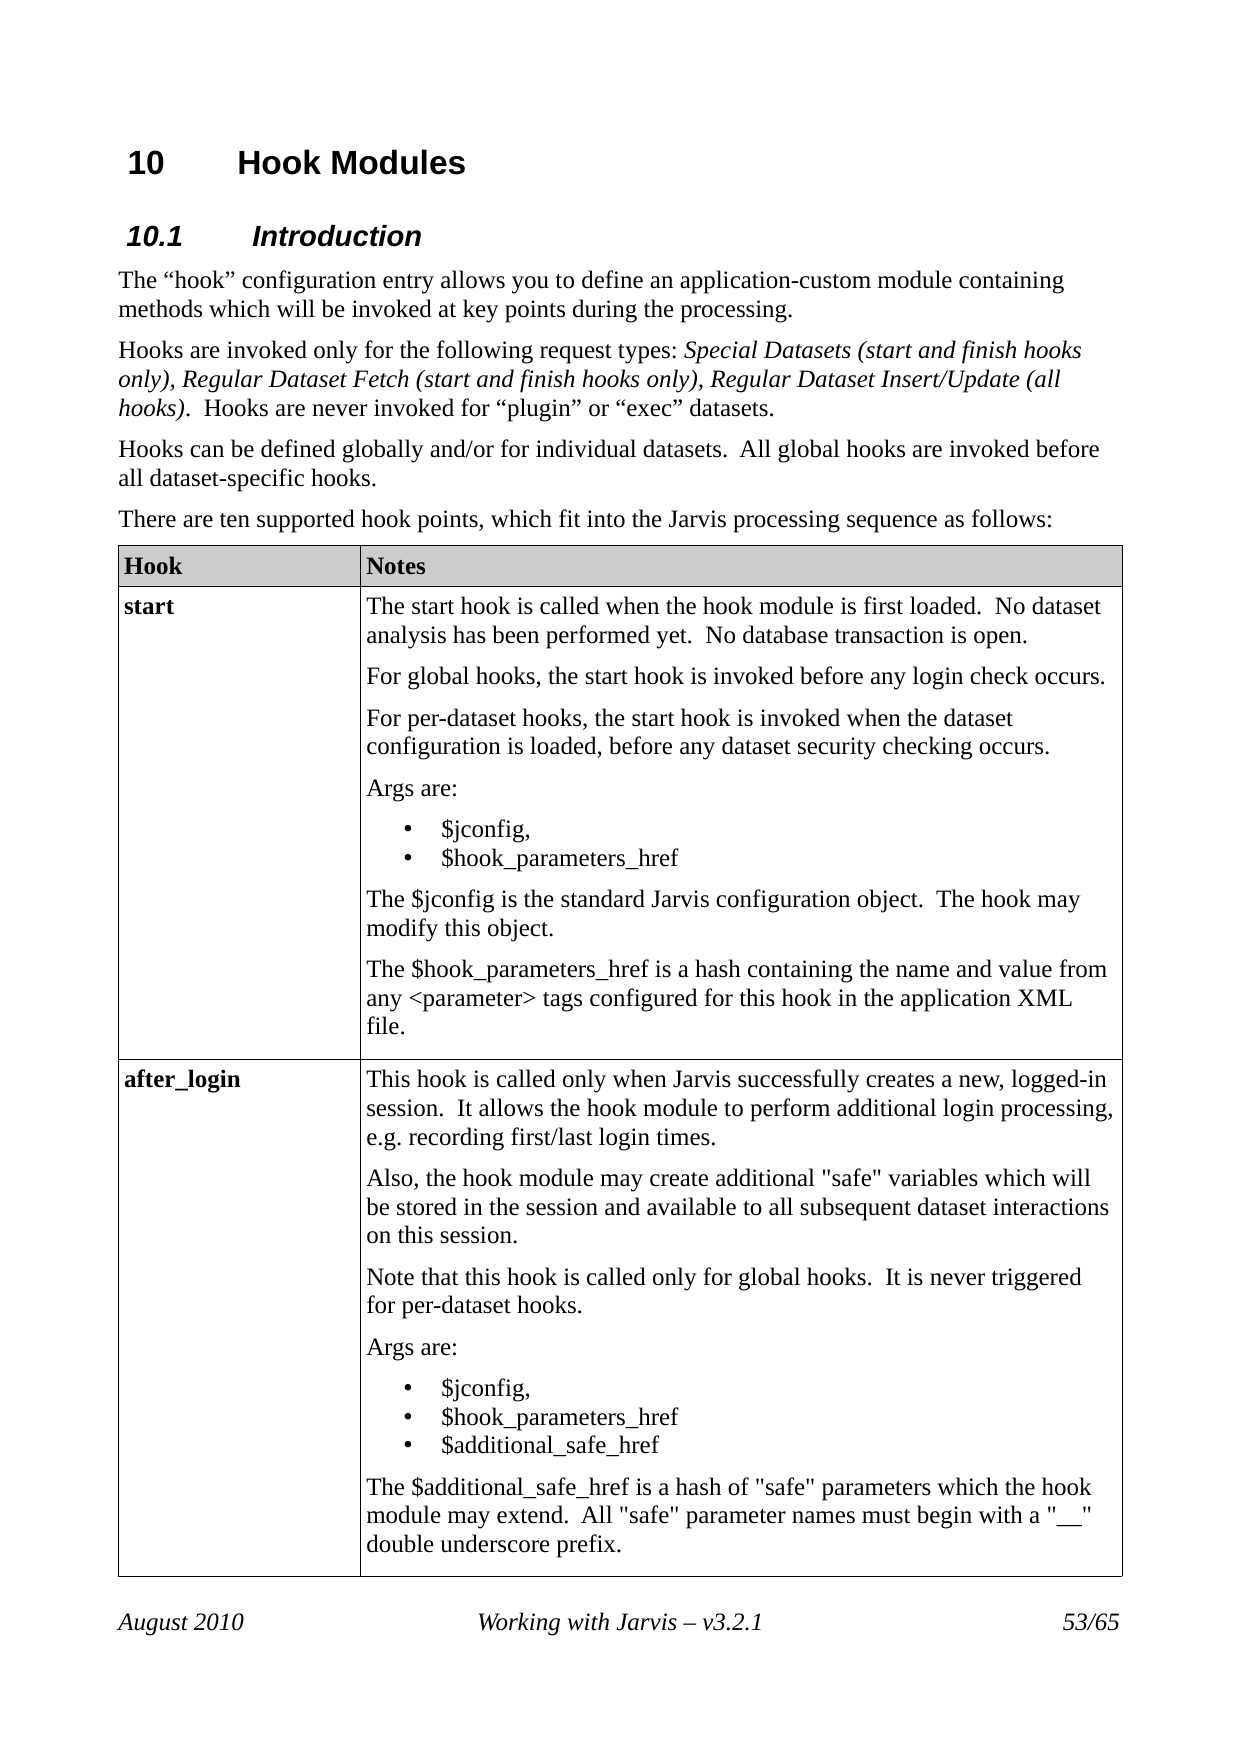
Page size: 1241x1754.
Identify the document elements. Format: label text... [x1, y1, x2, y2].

text The “hook” configuration entry allows you to define an application-custom module containing methods which will be invoked at key points during the processing. [118, 265, 1122, 323]
subtitle Hook Modules [118, 143, 1122, 182]
table_cell The start hook is called when the hook module is first loaded. No dataset analysis has been performed yet. No database transaction is open. For global hooks, the start hook is invoked before any login check occurs. For per-dataset hooks, the start hook is invoked when the dataset configuration is loaded, before any dataset security checking occurs. Args are: $jconfig, $hook_parameters_href The $jconfig is the standard Jarvis configuration object. The hook may modify this object. The $hook_parameters_href is a hash containing the name and value from any <parameter> tags configured for this hook in the application XML file. [361, 587, 1122, 1058]
table_cell start [119, 587, 360, 1058]
subtitle Introduction [118, 219, 1122, 253]
table_header Hook [119, 546, 360, 586]
text Hooks can be defined globally and/or for individual datasets. All global hooks are invoked before all dataset-specific hooks. [118, 434, 1122, 492]
text There are ten supported hook points, which fit into the Jarvis processing sequence as follows: [118, 504, 1122, 533]
table_cell after_login [119, 1060, 360, 1576]
table_header Notes [361, 546, 1122, 586]
table_cell This hook is called only when Jarvis successfully creates a new, logged-in session. It allows the hook module to perform additional login processing, e.g. recording first/last login times. Also, the hook module may create additional "safe" variables which will be stored in the session and available to all subsequent dataset interactions on this session. Note that this hook is called only for global hooks. It is never triggered for per-dataset hooks. Args are: $jconfig, $hook_parameters_href $additional_safe_href The $additional_safe_href is a hash of "safe" parameters which the hook module may extend. All "safe" parameter names must begin with a "__" double underscore prefix. [361, 1060, 1122, 1576]
text Hooks are invoked only for the following request types: Special Datasets (start and finish hooks only), Regular Dataset Fetch (start and finish hooks only), Regular Dataset Insert/Update (all hooks). Hooks are never invoked for “plugin” or “exec” datasets. [118, 335, 1122, 422]
